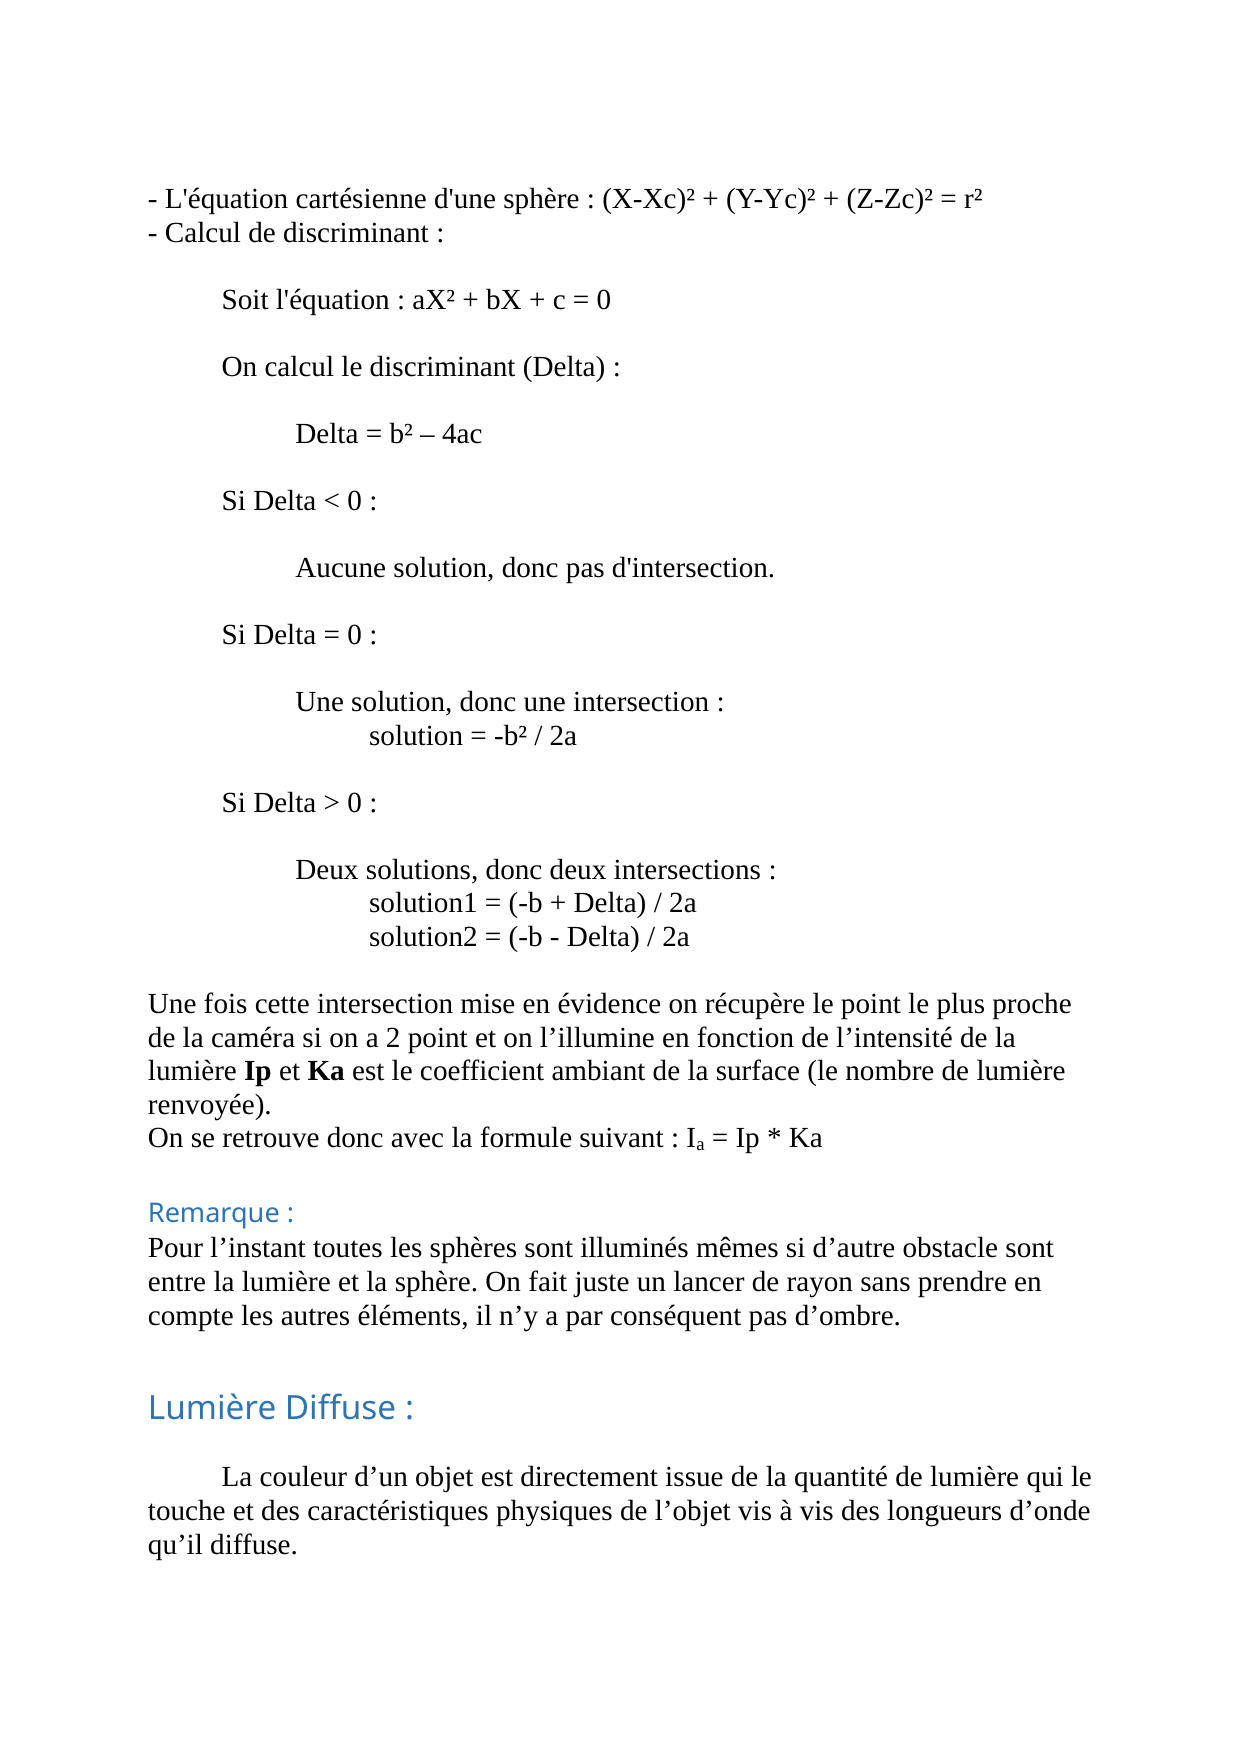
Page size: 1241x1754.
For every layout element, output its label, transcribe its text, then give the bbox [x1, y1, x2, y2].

text Aucune solution, donc pas d'intersection. [148, 550, 1093, 584]
text On calcul le discriminant (Delta) : [148, 349, 1093, 382]
text - Calcul de discriminant : [148, 215, 1093, 248]
text Si Delta = 0 : [148, 617, 1093, 651]
text solution = -b² / 2a [148, 718, 1093, 751]
subtitle Lumière Diffuse : [148, 1384, 1093, 1429]
text Delta = b² – 4ac [148, 416, 1093, 449]
text Pour l’instant toutes les sphères sont illuminés mêmes si d’autre obstacle sont entre la lumière et la sphère. On fait juste un lancer de rayon sans prendre en compte les autres éléments, il n’y a par conséquent pas d’ombre. [148, 1231, 1093, 1331]
text Si Delta < 0 : [148, 483, 1093, 517]
text On se retrouve donc avec la formule suivant : Ia = Ip * Ka [148, 1120, 1093, 1154]
text - L'équation cartésienne d'une sphère : (X-Xc)² + (Y-Yc)² + (Z-Zc)² = r² [148, 181, 1093, 215]
text solution1 = (-b + Delta) / 2a [148, 886, 1093, 919]
text Deux solutions, donc deux intersections : [148, 852, 1093, 886]
text La couleur d’un objet est directement issue de la quantité de lumière qui le touche et des caractéristiques physiques de l’objet vis à vis des longueurs d’onde qu’il diffuse. [148, 1458, 1093, 1560]
text Une fois cette intersection mise en évidence on récupère le point le plus proche de la caméra si on a 2 point et on l’illumine en fonction de l’intensité de la lumière Ip et Ka est le coefficient ambiant de la surface (le nombre de lumière renvoyée). [148, 986, 1093, 1120]
subtitle Remarque : [148, 1194, 1093, 1231]
text Soit l'équation : aX² + bX + c = 0 [148, 282, 1093, 315]
text Une solution, donc une intersection : [148, 684, 1093, 718]
text Si Delta > 0 : [148, 785, 1093, 818]
text solution2 = (-b - Delta) / 2a [148, 919, 1093, 953]
